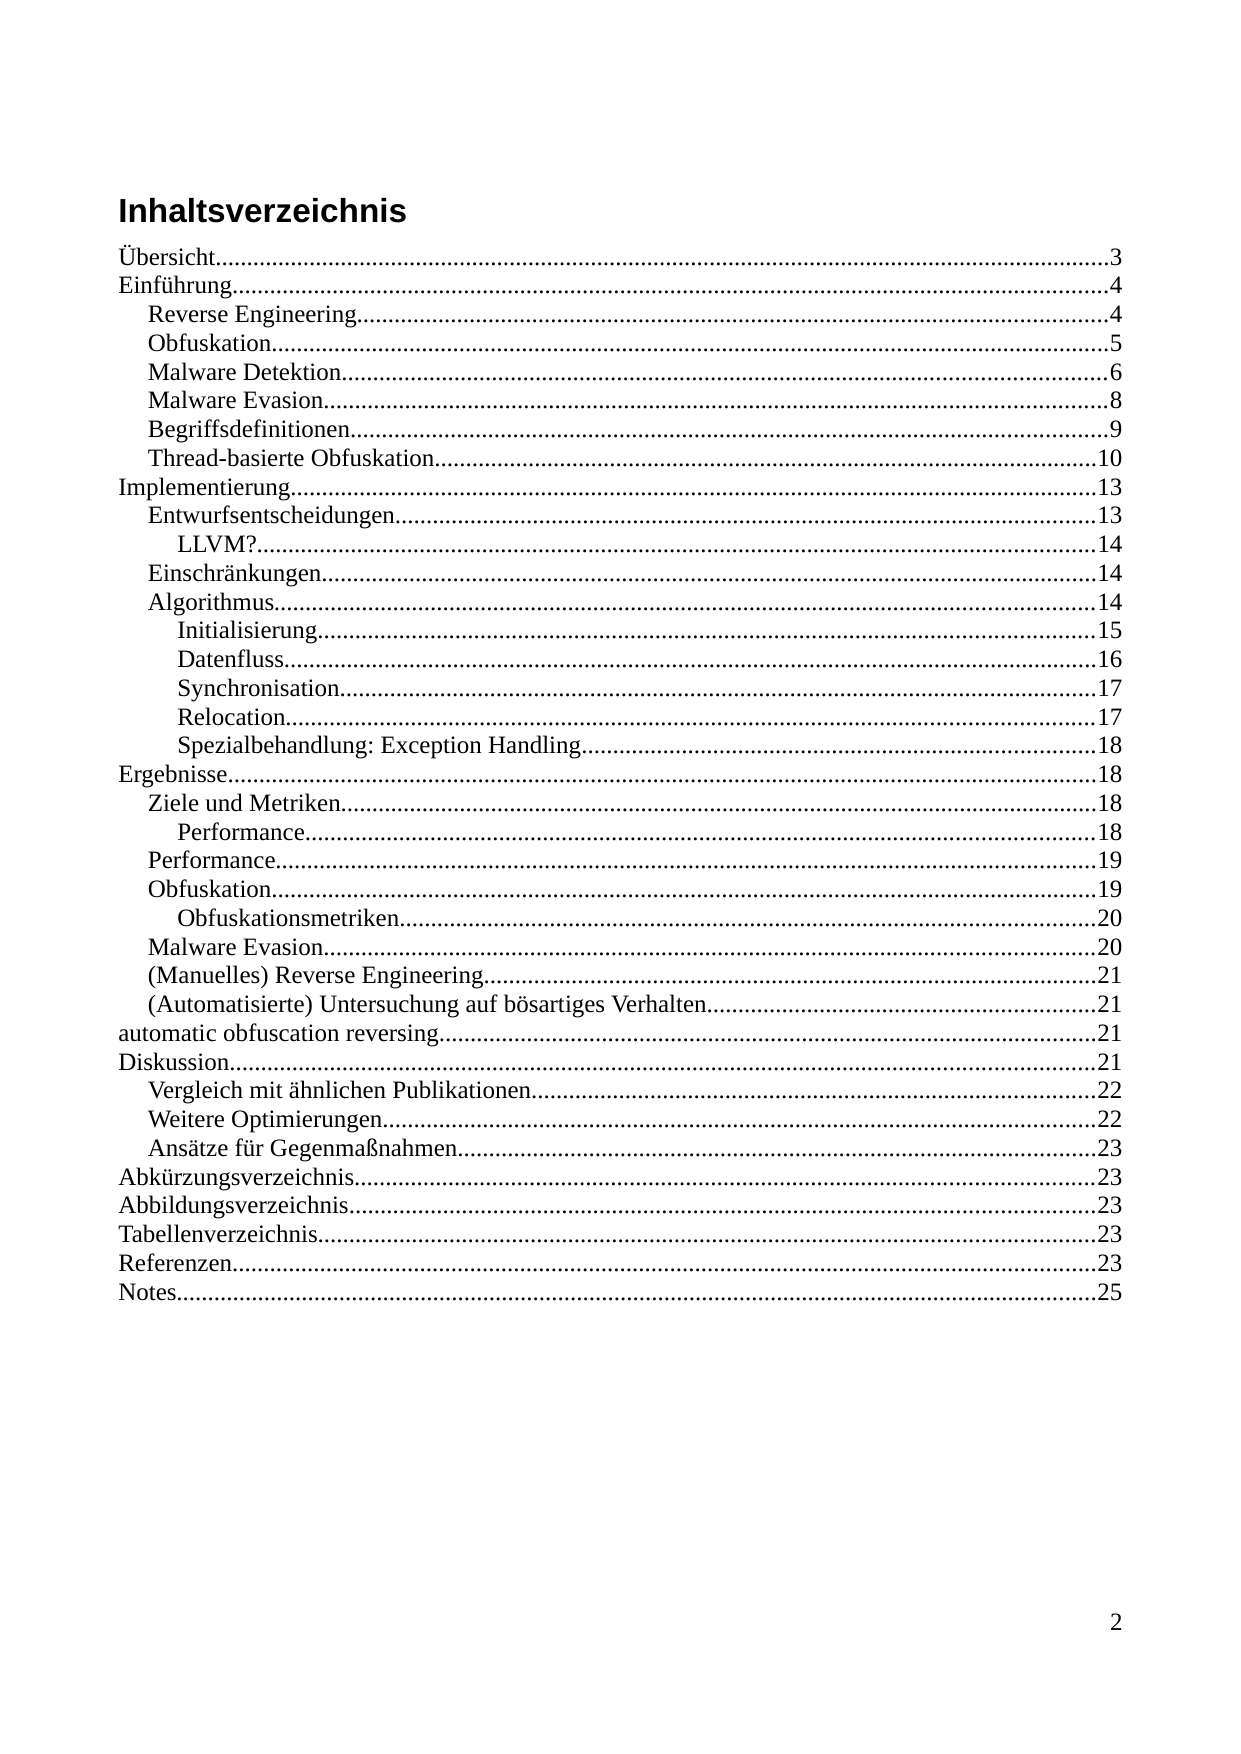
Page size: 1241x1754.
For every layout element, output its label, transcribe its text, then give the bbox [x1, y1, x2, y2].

text Malware Evasion 8 [148, 385, 1122, 414]
text Algorithmus 14 [148, 587, 1122, 615]
text Weitere Optimierungen 22 [148, 1104, 1122, 1133]
text LLVM? 14 [177, 529, 1122, 558]
text Diskussion 21 [118, 1047, 1122, 1075]
text Relocation 17 [177, 702, 1122, 730]
text Datenfluss 16 [177, 644, 1122, 673]
text Implementierung 13 [118, 472, 1122, 500]
text Obfuskation 5 [148, 328, 1122, 357]
text Einschränkungen 14 [148, 558, 1122, 587]
text automatic obfuscation reversing 21 [118, 1018, 1122, 1047]
text Thread-basierte Obfuskation 10 [148, 443, 1122, 472]
text (Manuelles) Reverse Engineering 21 [148, 960, 1122, 989]
text Ansätze für Gegenmaßnahmen 23 [148, 1133, 1122, 1162]
text Ergebnisse 18 [118, 759, 1122, 788]
text Obfuskation 19 [148, 874, 1122, 903]
text Tabellenverzeichnis 23 [118, 1219, 1122, 1248]
text Übersicht 3 [118, 242, 1122, 270]
text Referenzen 23 [118, 1248, 1122, 1277]
text Initialisierung 15 [177, 615, 1122, 644]
text Performance 18 [177, 817, 1122, 845]
subtitle Inhaltsverzeichnis [118, 191, 1122, 229]
text Reverse Engineering 4 [148, 299, 1122, 328]
text Ziele und Metriken 18 [148, 788, 1122, 817]
text Malware Detektion 6 [148, 357, 1122, 385]
text Notes 25 [118, 1277, 1122, 1305]
text Synchronisation 17 [177, 673, 1122, 702]
text Begriffsdefinitionen 9 [148, 414, 1122, 443]
text Performance 19 [148, 845, 1122, 874]
text Abkürzungsverzeichnis 23 [118, 1162, 1122, 1190]
text Spezialbehandlung: Exception Handling 18 [177, 730, 1122, 759]
text Malware Evasion 20 [148, 932, 1122, 960]
text Einführung 4 [118, 270, 1122, 299]
text (Automatisierte) Untersuchung auf bösartiges Verhalten 21 [148, 989, 1122, 1018]
text Abbildungsverzeichnis 23 [118, 1190, 1122, 1219]
text Vergleich mit ähnlichen Publikationen 22 [148, 1075, 1122, 1104]
text Entwurfsentscheidungen 13 [148, 500, 1122, 529]
text Obfuskationsmetriken 20 [177, 903, 1122, 932]
